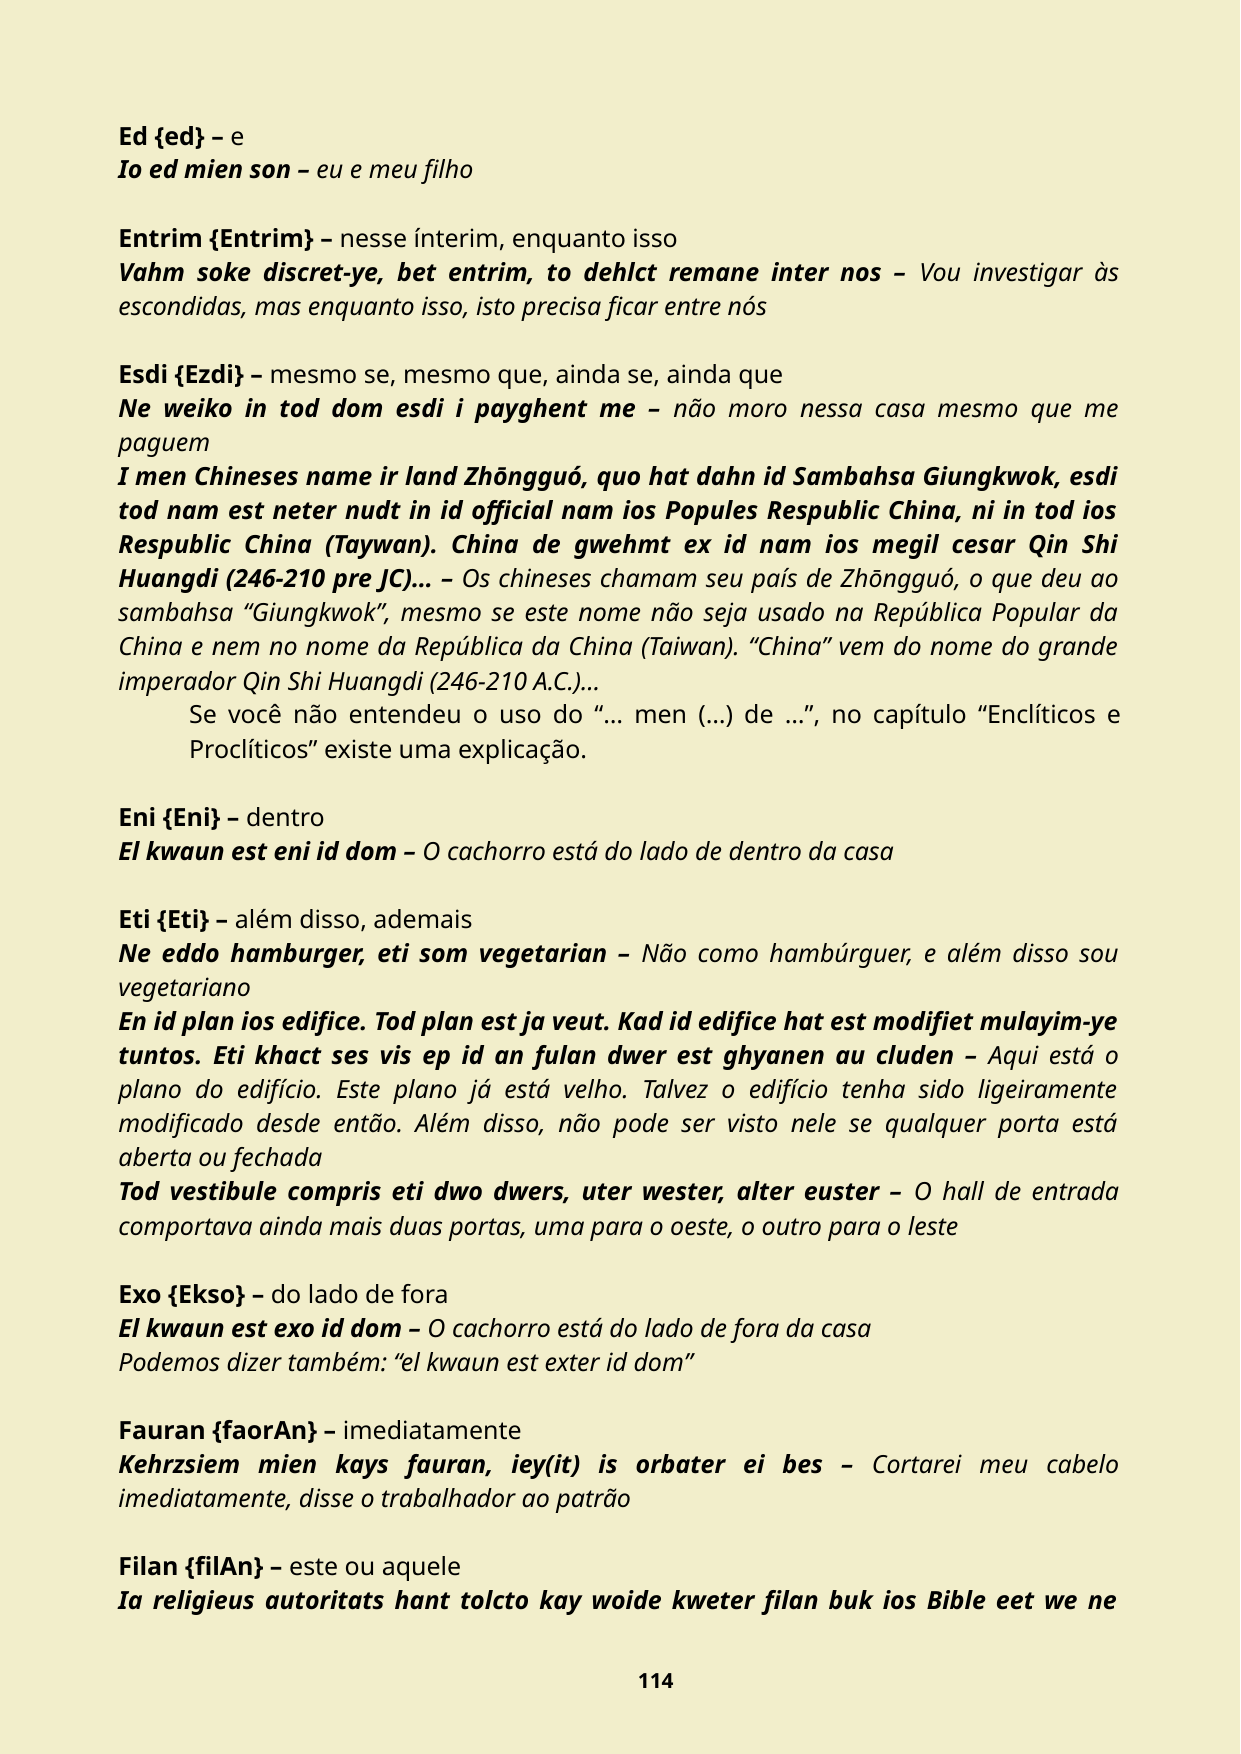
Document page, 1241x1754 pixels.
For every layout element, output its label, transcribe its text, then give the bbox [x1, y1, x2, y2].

text Esdi {Ezdi} – mesmo se, mesmo que, ainda se, ainda que [118, 357, 1122, 391]
text Kehrzsiem mien kays fauran, iey(it) is orbater ei bes – Cortarei meu cabelo imediatamente, disse o trabalhador ao patrão [118, 1447, 1122, 1515]
text Ia religieus autoritats hant tolcto kay woide kweter filan buk ios Bible eet we ne [118, 1583, 1122, 1617]
text Io ed mien son – eu e meu filho [118, 152, 1122, 186]
text Entrim {Entrim} – nesse ínterim, enquanto isso [118, 220, 1122, 254]
text Ne eddo hamburger, eti som vegetarian – Não como hambúrguer, e além disso sou vegetariano [118, 936, 1122, 1004]
text I men Chineses name ir land Zhōngguó, quo hat dahn id Sambahsa Giungkwok, esdi tod nam est neter nudt in id official nam ios Popules Respublic China, ni in tod ios Respublic China (Taywan). China de gwehmt ex id nam ios megil cesar Qin Shi Huangdi (246-210 pre JC)… – Os chineses chamam seu país de Zhōngguó, o que deu ao sambahsa “Giungkwok”, mesmo se este nome não seja usado na República Popular da China e nem no nome da República da China (Taiwan). “China” vem do nome do grande imperador Qin Shi Huangdi (246-210 A.C.)… [118, 459, 1122, 697]
text Fauran {faorAn} – imediatamente [118, 1412, 1122, 1447]
text Se você não entendeu o uso do “… men (…) de …”, no capítulo “Enclíticos e Proclíticos” existe uma explicação. [189, 697, 1122, 765]
text Filan {filAn} – este ou aquele [118, 1549, 1122, 1583]
text En id plan ios edifice. Tod plan est ja veut. Kad id edifice hat est modifiet mulayim-ye tuntos. Eti khact ses vis ep id an fulan dwer est ghyanen au cluden – Aqui está o plano do edifício. Este plano já está velho. Talvez o edifício tenha sido ligeiramente modificado desde então. Além disso, não pode ser visto nele se qualquer porta está aberta ou fechada [118, 1004, 1122, 1174]
text Exo {Ekso} – do lado de fora [118, 1276, 1122, 1310]
text Podemos dizer também: “el kwaun est exter id dom” [118, 1344, 1122, 1378]
text Ed {ed} – e [118, 118, 1122, 152]
text Eni {Eni} – dentro [118, 799, 1122, 833]
text El kwaun est eni id dom – O cachorro está do lado de dentro da casa [118, 833, 1122, 867]
text Ne weiko in tod dom esdi i payghent me – não moro nessa casa mesmo que me paguem [118, 391, 1122, 459]
text El kwaun est exo id dom – O cachorro está do lado de fora da casa [118, 1310, 1122, 1344]
text Eti {Eti} – além disso, ademais [118, 902, 1122, 936]
text Vahm soke discret-ye, bet entrim, to dehlct remane inter nos – Vou investigar às escondidas, mas enquanto isso, isto precisa ficar entre nós [118, 254, 1122, 322]
text Tod vestibule compris eti dwo dwers, uter wester, alter euster – O hall de entrada comportava ainda mais duas portas, uma para o oeste, o outro para o leste [118, 1174, 1122, 1242]
